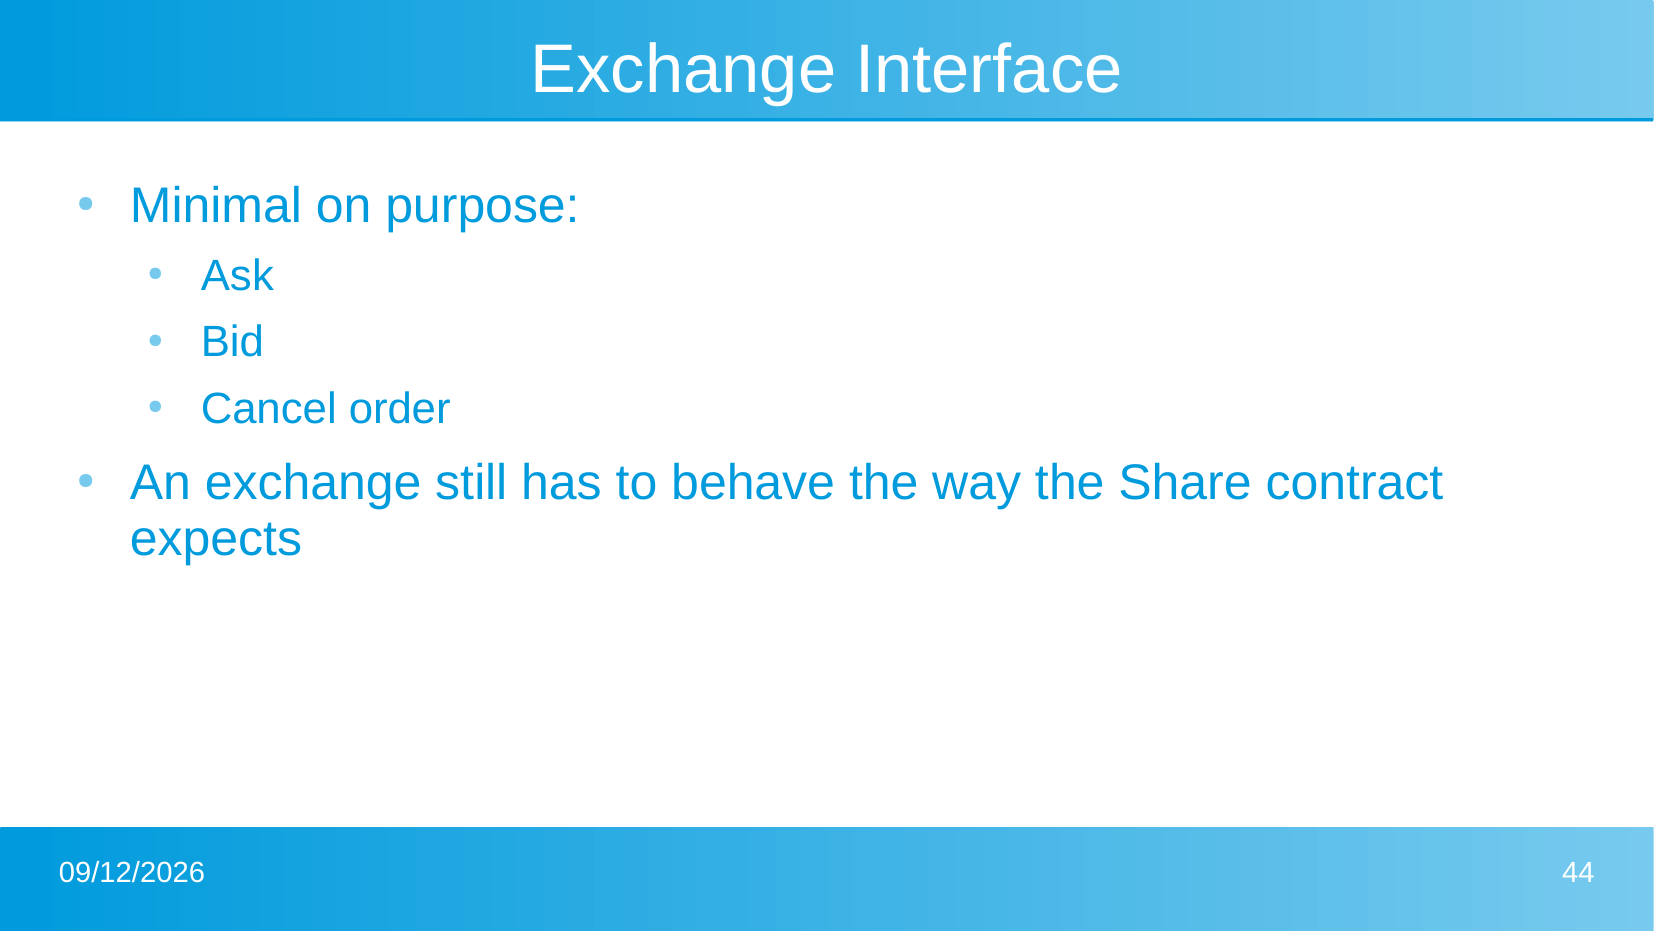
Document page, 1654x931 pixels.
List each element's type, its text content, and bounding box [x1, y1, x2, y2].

title Exchange Interface [59, 29, 1595, 108]
list Minimal on purpose: Ask Bid Cancel order An exchange still has to behave the way the Share contract expects [59, 177, 1595, 768]
